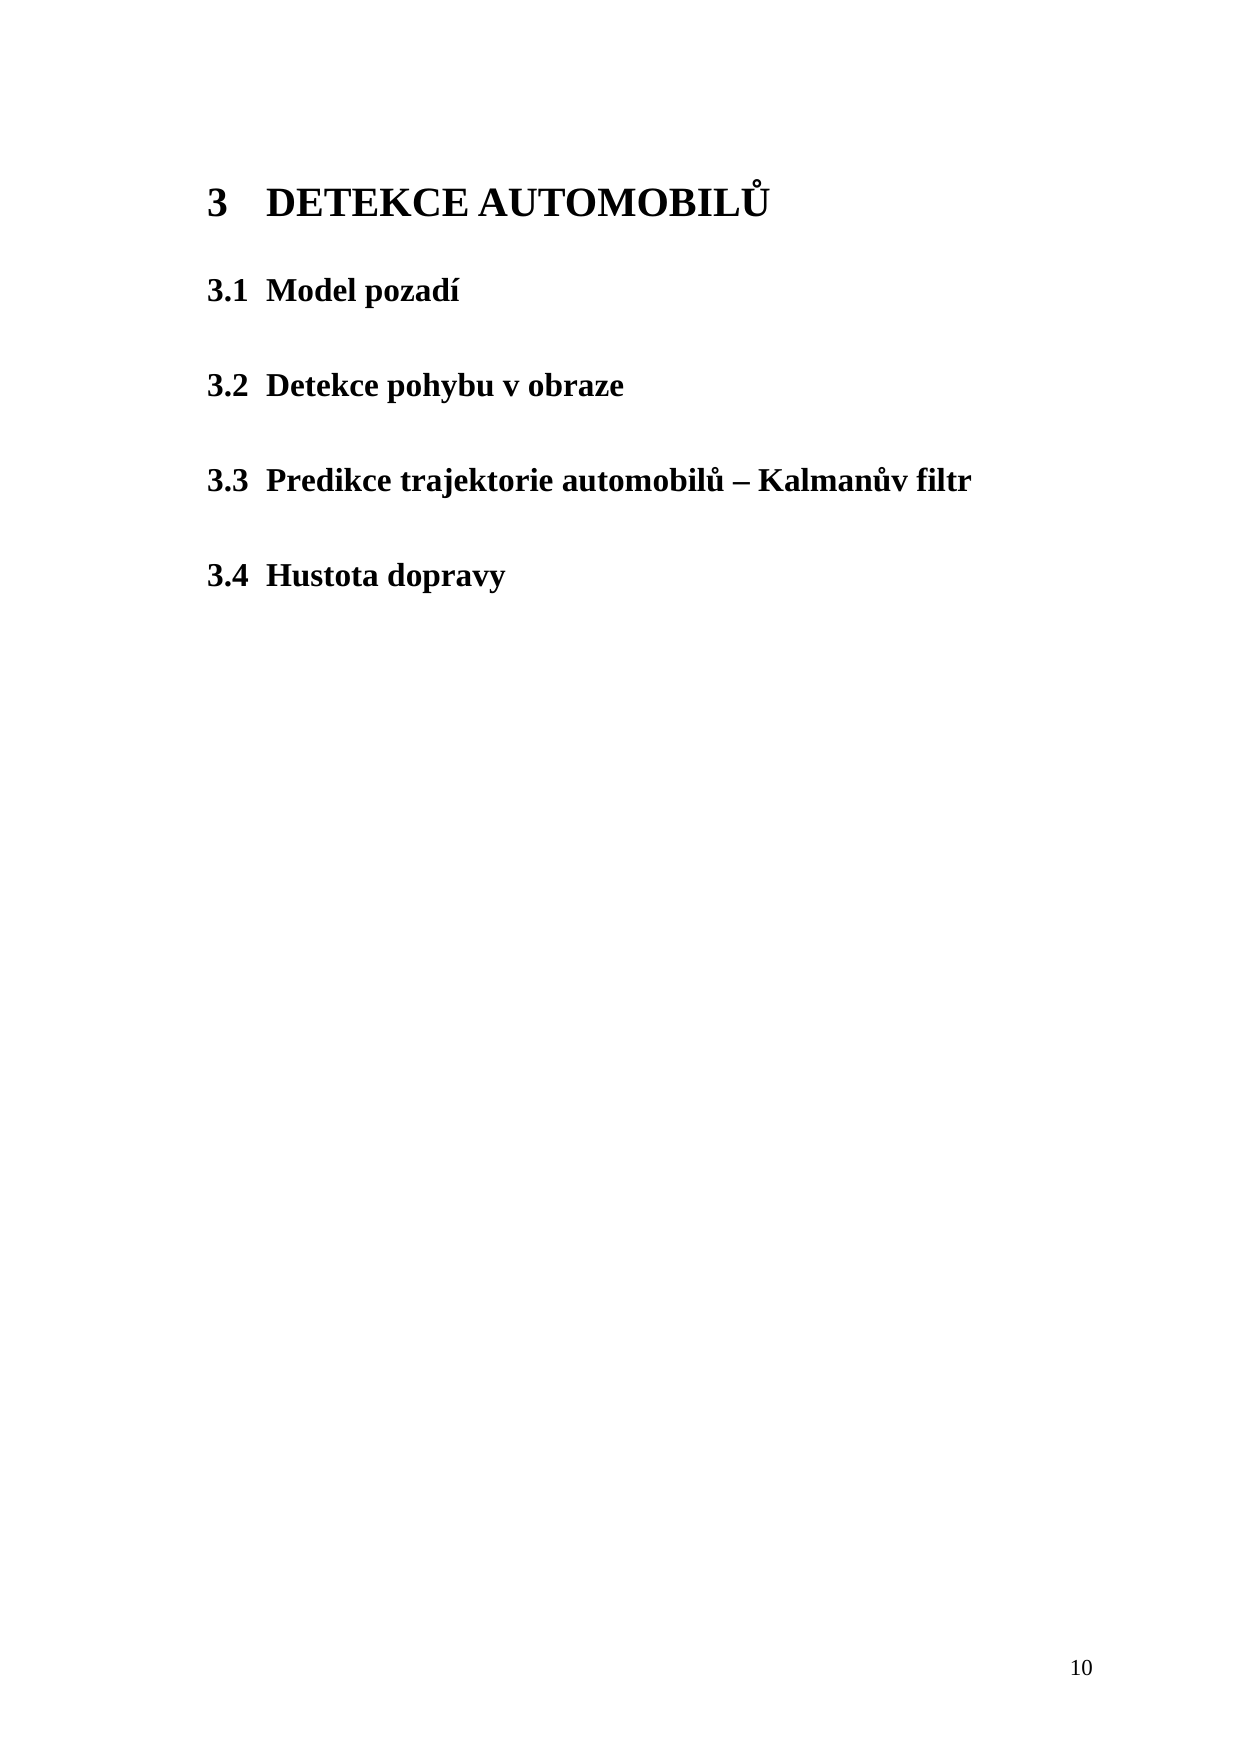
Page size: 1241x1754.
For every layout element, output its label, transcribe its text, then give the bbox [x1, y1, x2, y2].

subtitle Hustota dopravy [207, 555, 1092, 593]
subtitle Detekce pohybu v obraze [207, 365, 1092, 403]
subtitle Model pozadí [207, 270, 1092, 308]
subtitle Predikce trajektorie automobilů – Kalmanův filtr [207, 460, 1092, 498]
subtitle Detekce automobilů [207, 177, 1092, 225]
